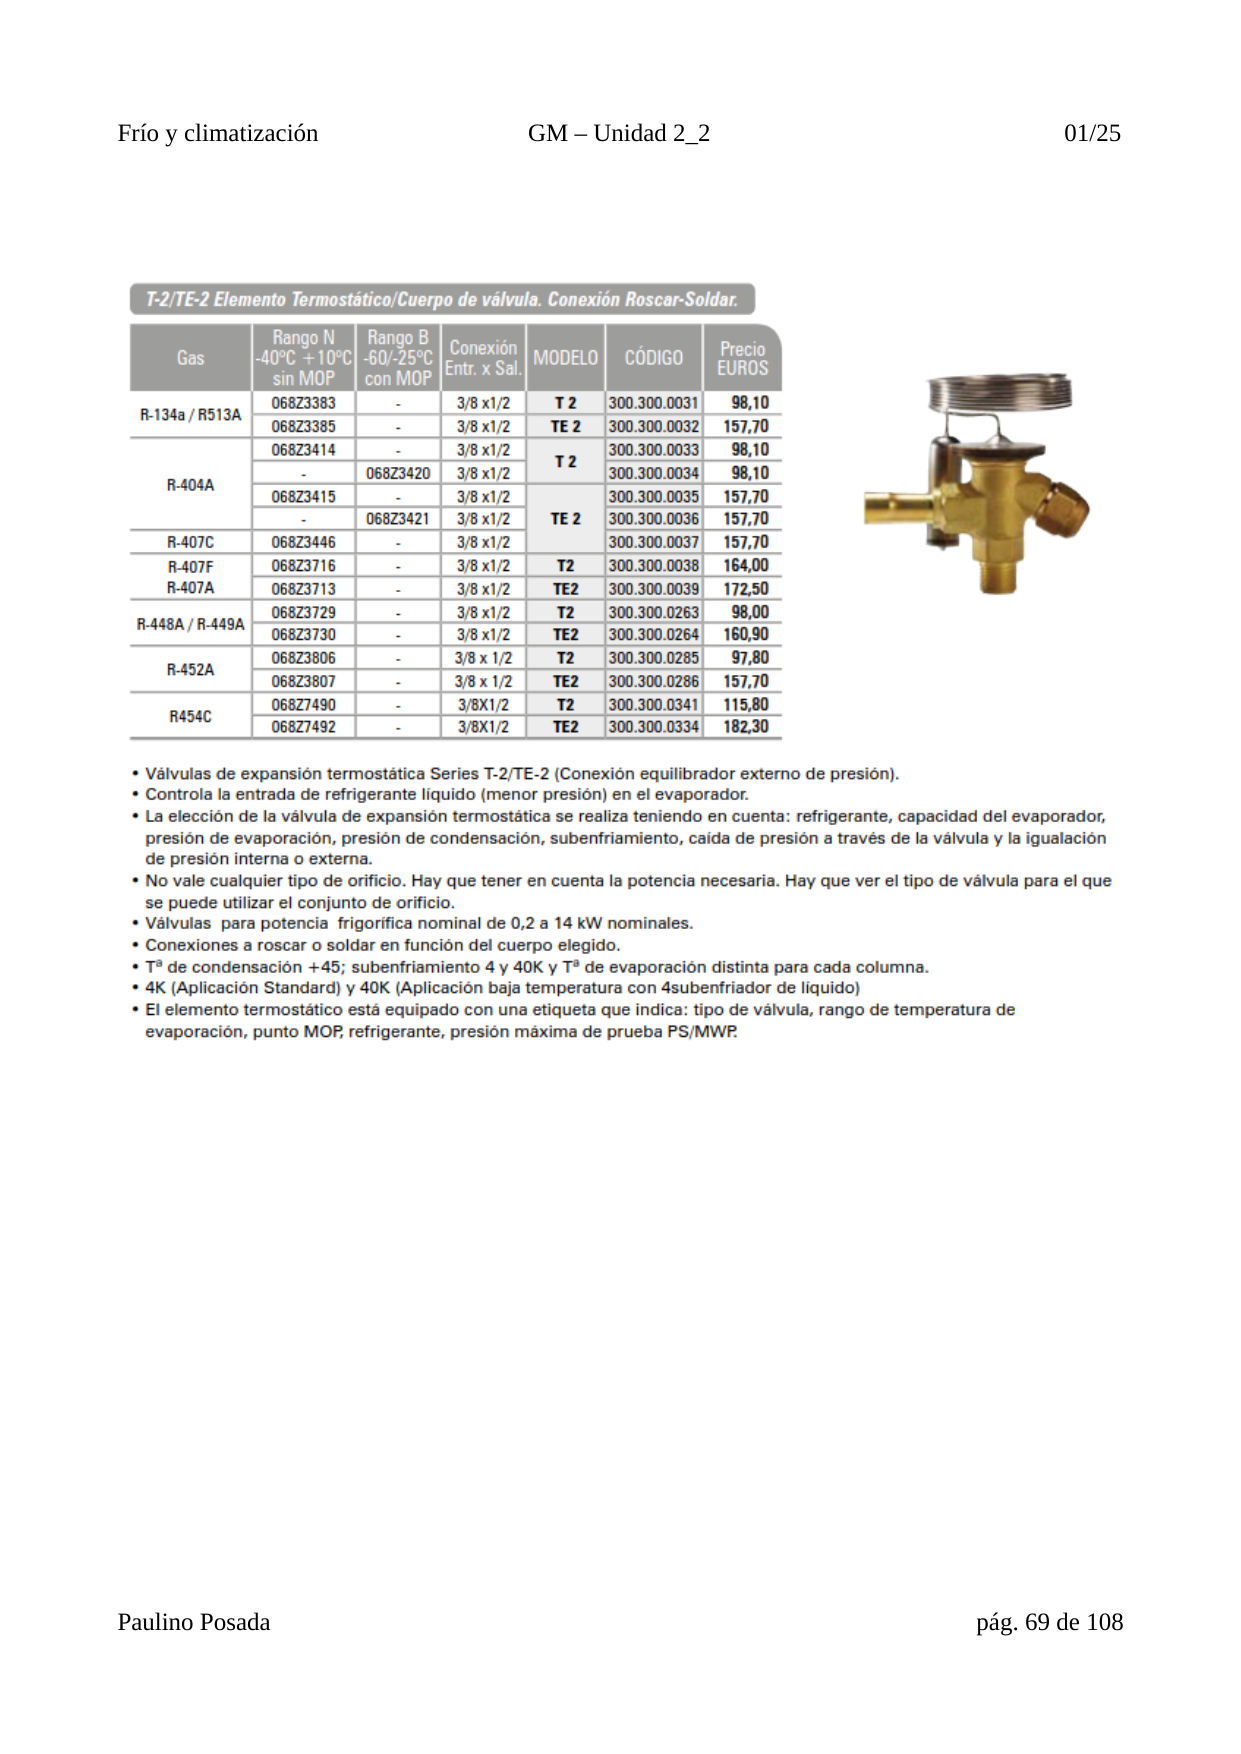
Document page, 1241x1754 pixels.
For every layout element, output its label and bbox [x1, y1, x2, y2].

picture [117, 277, 1122, 1055]
